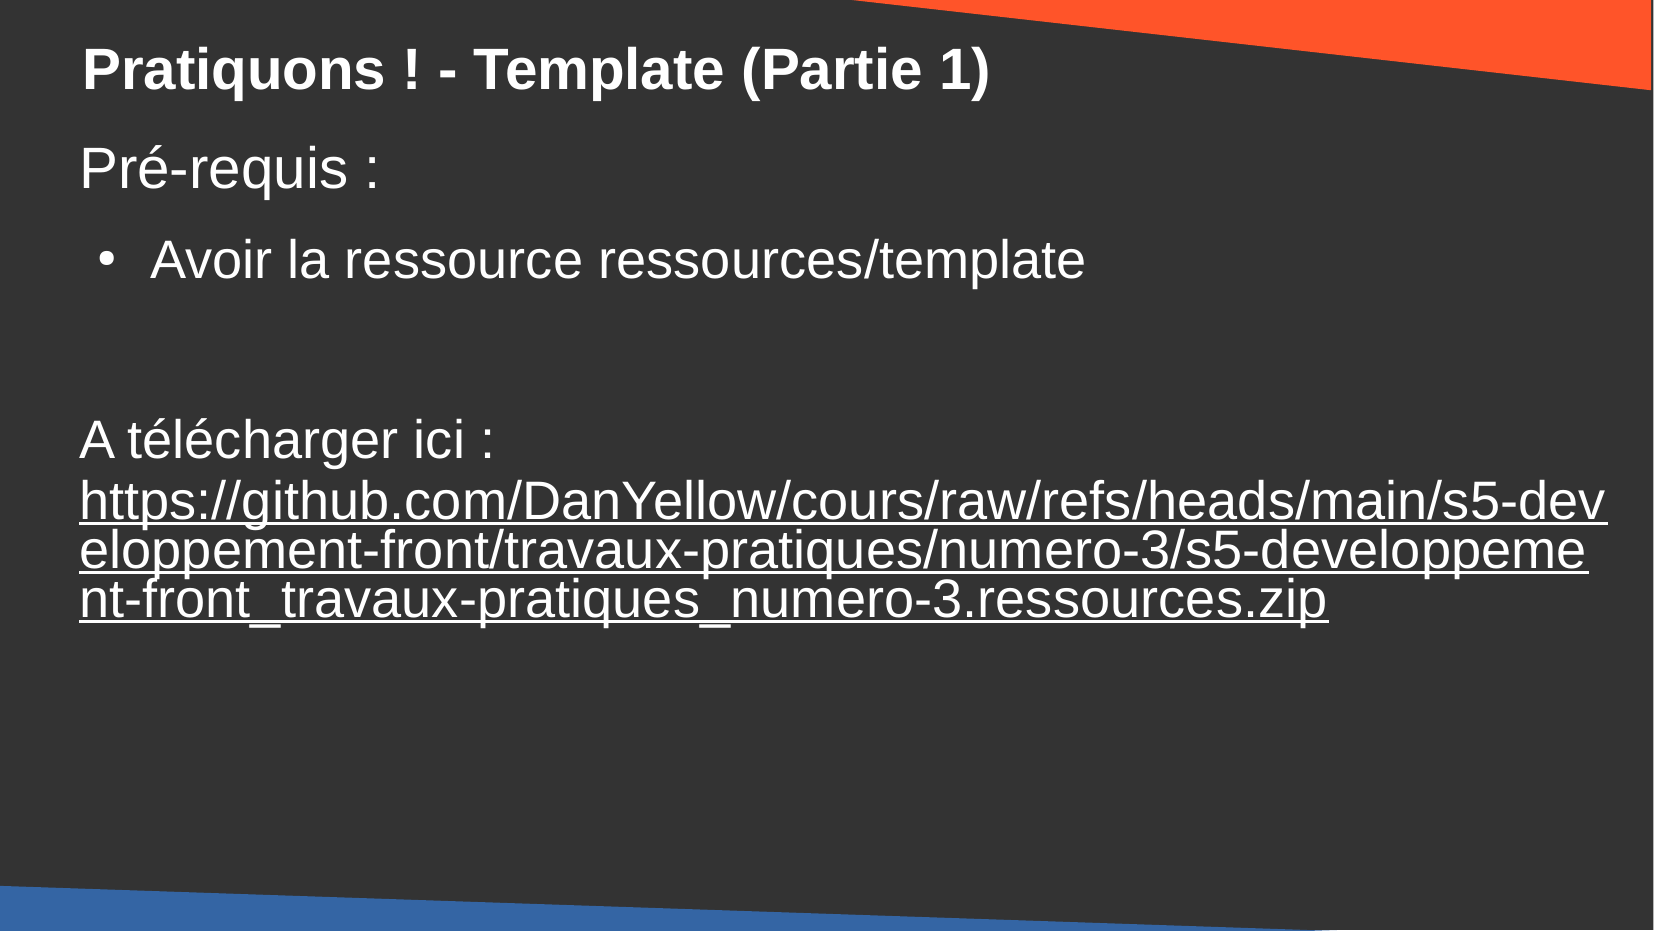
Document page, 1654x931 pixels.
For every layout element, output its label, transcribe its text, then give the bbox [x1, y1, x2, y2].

title Pratiquons ! - Template (Partie 1) [82, 37, 1571, 114]
text_box [851, 0, 1652, 91]
text_box [0, 885, 1337, 931]
list Pré-requis : Avoir la ressource ressources/template A télécharger ici : https://github.com/DanYellow/cours/raw/refs/heads/main/s5-developpement-front/travaux-pratiques/numero-3/s5-developpement-front_travaux-pratiques_numero-3.ressources.zip [79, 135, 1619, 721]
